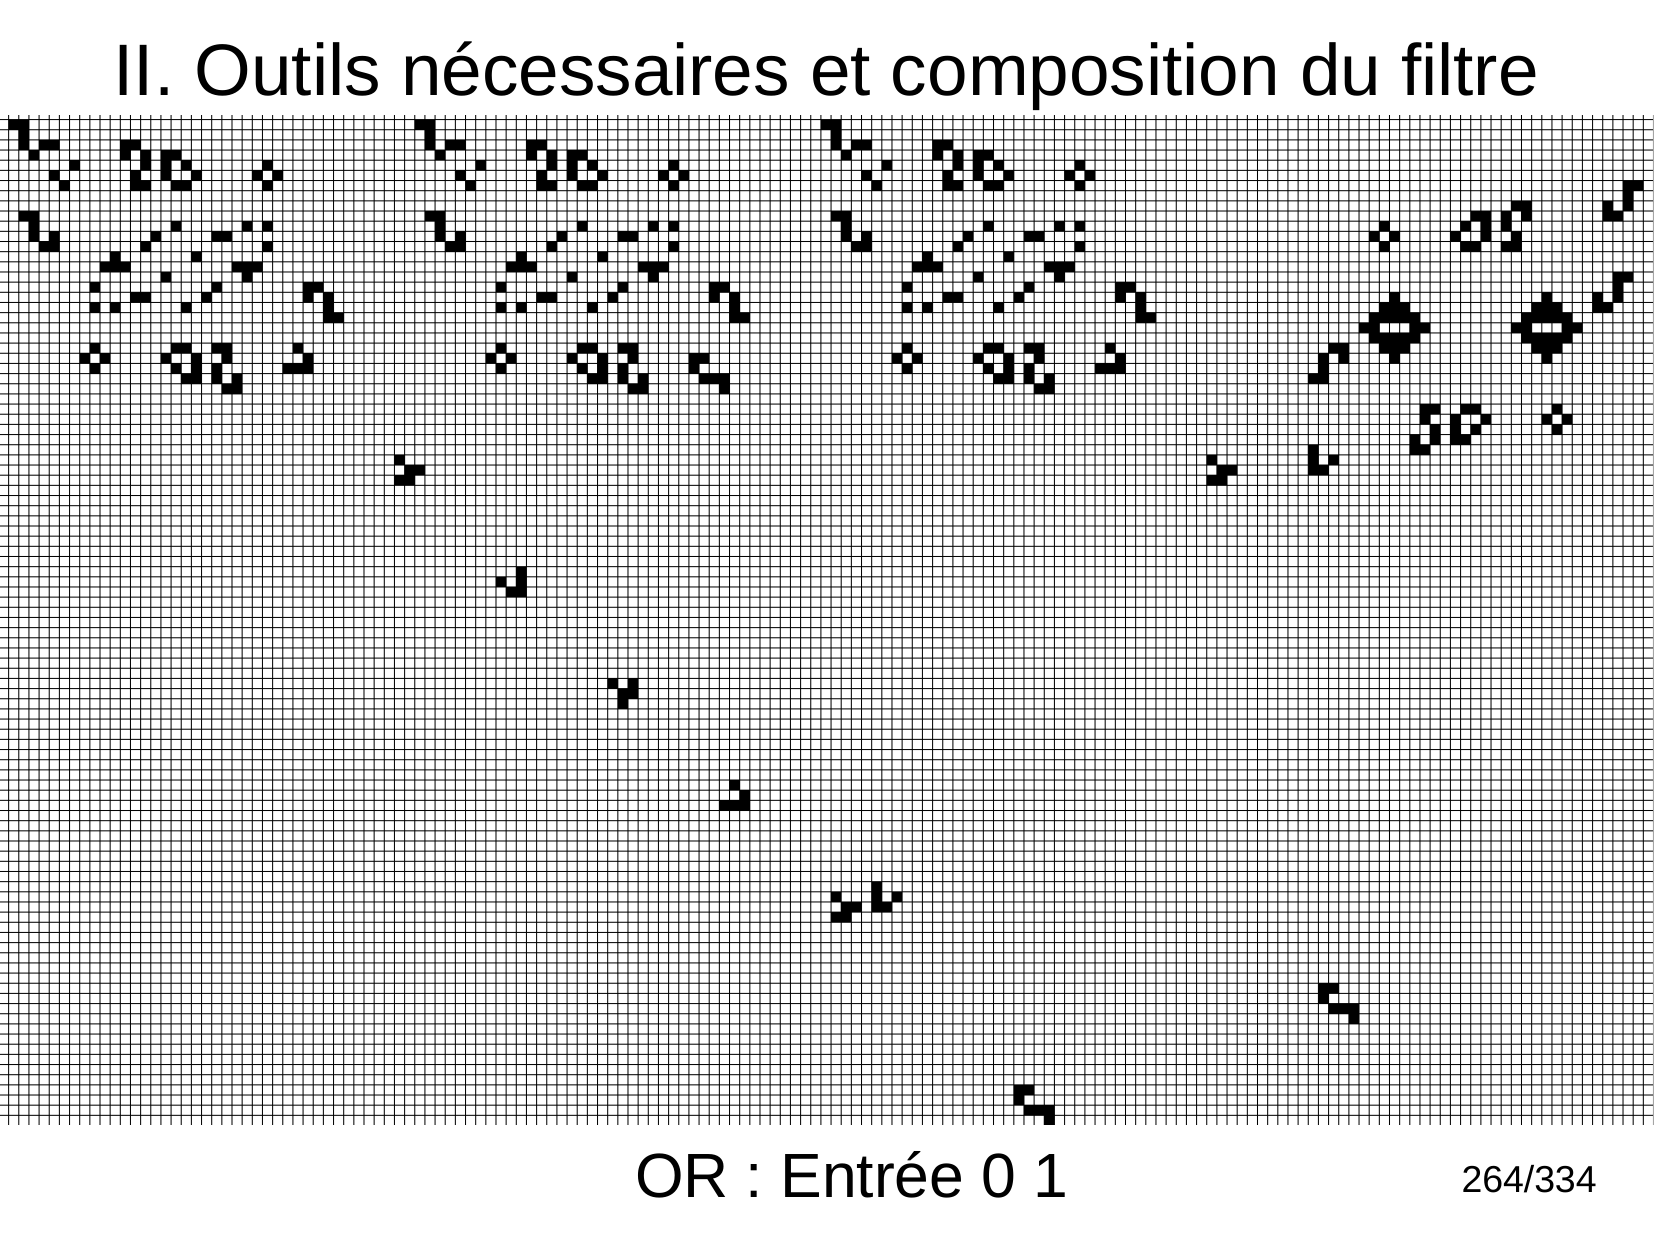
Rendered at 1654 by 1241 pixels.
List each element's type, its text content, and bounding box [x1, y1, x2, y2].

title II. Outils nécessaires et composition du filtre [82, 0, 1571, 174]
text_box OR : Entrée 0 1 [620, 1133, 1084, 1219]
picture [0, 115, 1654, 1125]
text_box <number>/334 [1446, 1151, 1654, 1209]
